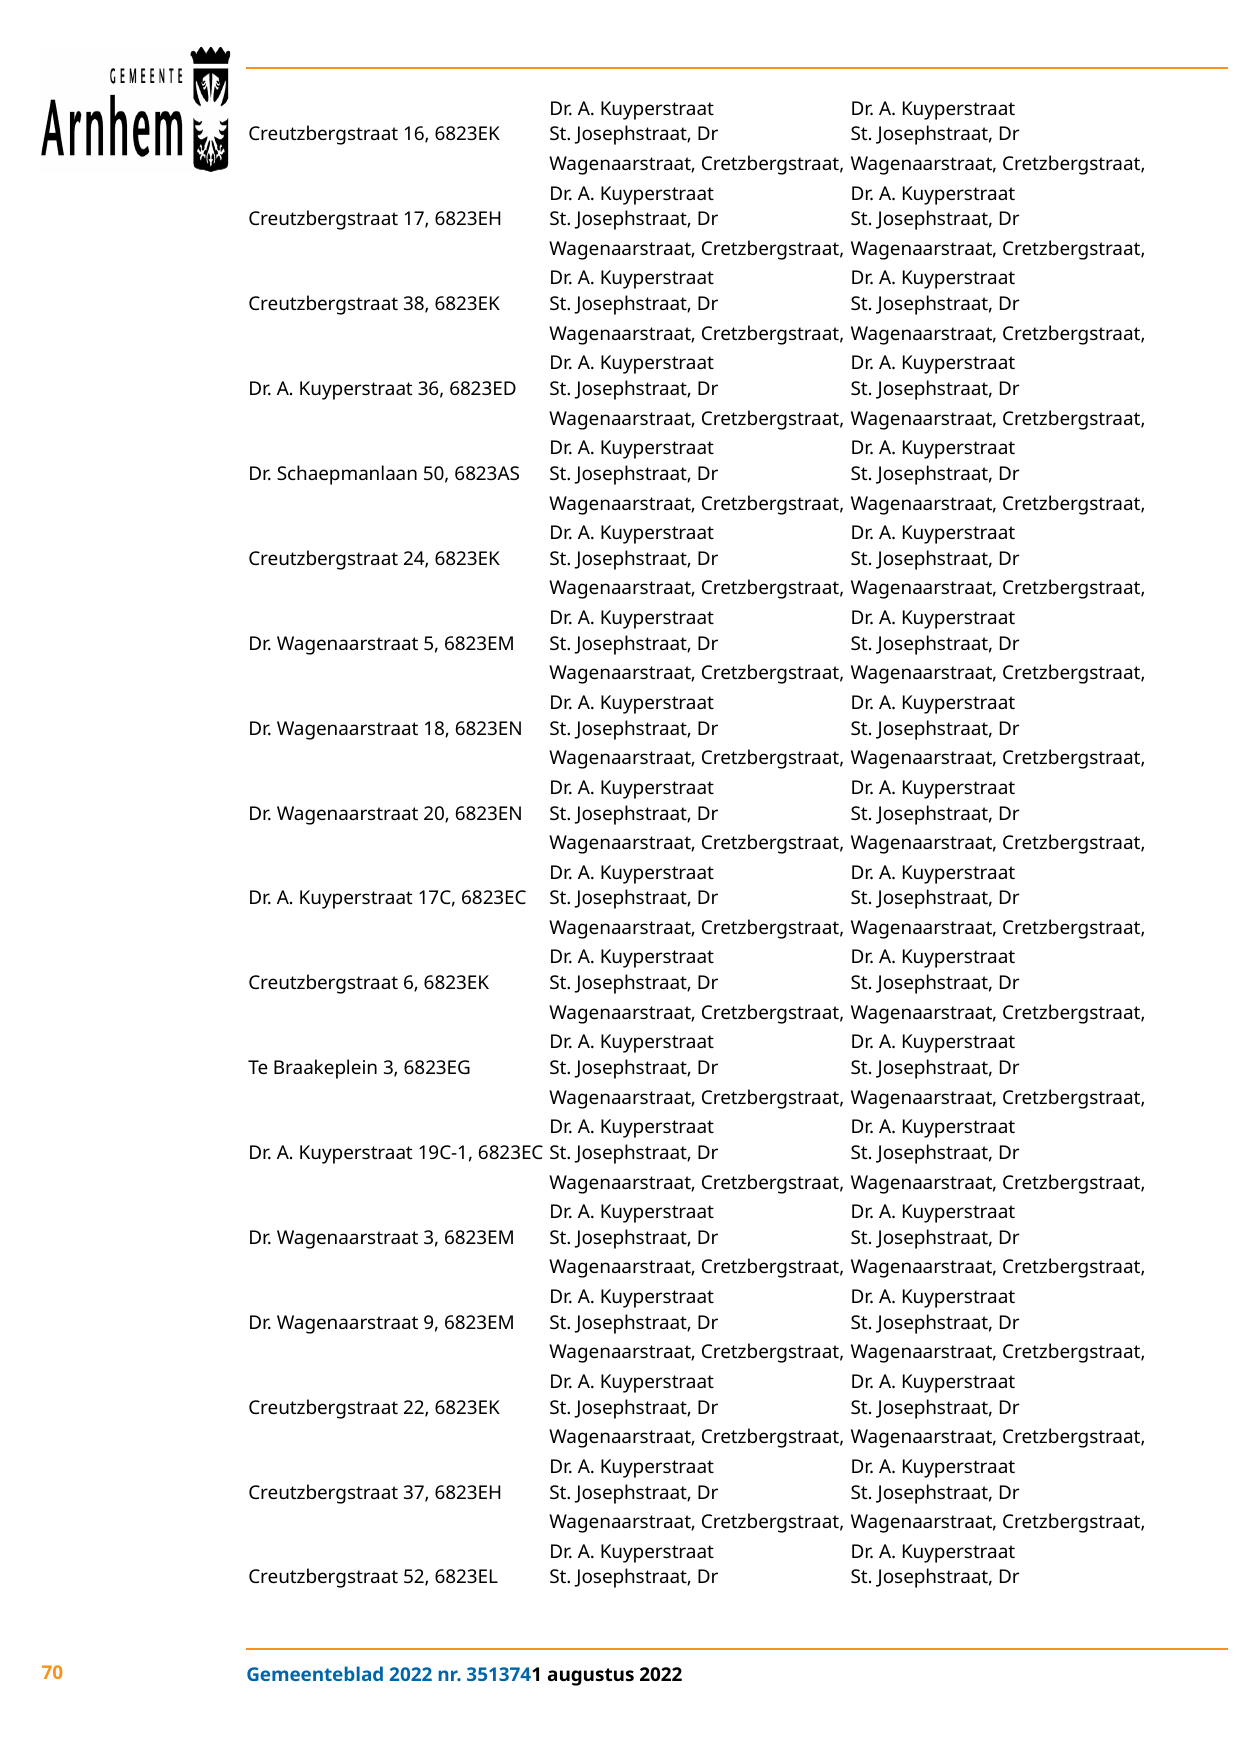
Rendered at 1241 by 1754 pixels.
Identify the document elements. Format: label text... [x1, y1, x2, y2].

table_cell Dr. Schaepmanlaan 50, 6823AS [248, 460, 549, 545]
table_cell Creutzbergstraat 17, 6823EH [248, 205, 549, 290]
table_cell Dr. Wagenaarstraat 3, 6823EM [248, 1224, 549, 1309]
table_cell St. Josephstraat, Dr Wagenaarstraat, Cretzbergstraat, Dr. A. Kuyperstraat [549, 375, 850, 460]
table_cell St. Josephstraat, Dr [850, 1564, 1152, 1589]
picture [41, 47, 231, 172]
table_cell St. Josephstraat, Dr Wagenaarstraat, Cretzbergstraat, Dr. A. Kuyperstraat [549, 1309, 850, 1394]
table_cell St. Josephstraat, Dr Wagenaarstraat, Cretzbergstraat, Dr. A. Kuyperstraat [850, 1054, 1152, 1139]
table_cell St. Josephstraat, Dr Wagenaarstraat, Cretzbergstraat, Dr. A. Kuyperstraat [549, 885, 850, 969]
table_cell Creutzbergstraat 16, 6823EK [248, 121, 549, 205]
table_cell St. Josephstraat, Dr Wagenaarstraat, Cretzbergstraat, Dr. A. Kuyperstraat [549, 1479, 850, 1564]
table_cell Creutzbergstraat 24, 6823EK [248, 545, 549, 630]
table_cell St. Josephstraat, Dr Wagenaarstraat, Cretzbergstraat, Dr. A. Kuyperstraat [850, 1394, 1152, 1479]
table_cell St. Josephstraat, Dr Wagenaarstraat, Cretzbergstraat, Dr. A. Kuyperstraat [850, 121, 1152, 205]
table_cell Dr. A. Kuyperstraat 36, 6823ED [248, 375, 549, 460]
table_cell St. Josephstraat, Dr Wagenaarstraat, Cretzbergstraat, Dr. A. Kuyperstraat [850, 460, 1152, 545]
table_cell St. Josephstraat, Dr Wagenaarstraat, Cretzbergstraat, Dr. A. Kuyperstraat [850, 1139, 1152, 1224]
table_cell Creutzbergstraat 6, 6823EK [248, 970, 549, 1054]
table_cell St. Josephstraat, Dr Wagenaarstraat, Cretzbergstraat, Dr. A. Kuyperstraat [549, 1054, 850, 1139]
table_cell St. Josephstraat, Dr Wagenaarstraat, Cretzbergstraat, Dr. A. Kuyperstraat [549, 630, 850, 715]
table_cell St. Josephstraat, Dr Wagenaarstraat, Cretzbergstraat, Dr. A. Kuyperstraat [549, 970, 850, 1054]
table_cell St. Josephstraat, Dr Wagenaarstraat, Cretzbergstraat, Dr. A. Kuyperstraat [549, 121, 850, 205]
table_cell St. Josephstraat, Dr Wagenaarstraat, Cretzbergstraat, Dr. A. Kuyperstraat [850, 1309, 1152, 1394]
table_cell St. Josephstraat, Dr Wagenaarstraat, Cretzbergstraat, Dr. A. Kuyperstraat [850, 800, 1152, 884]
table_cell Dr. Wagenaarstraat 5, 6823EM [248, 630, 549, 715]
table_cell Dr. A. Kuyperstraat [850, 95, 1152, 121]
table_cell St. Josephstraat, Dr Wagenaarstraat, Cretzbergstraat, Dr. A. Kuyperstraat [850, 290, 1152, 375]
table_cell Dr. A. Kuyperstraat 17C, 6823EC [248, 885, 549, 969]
table_cell St. Josephstraat, Dr Wagenaarstraat, Cretzbergstraat, Dr. A. Kuyperstraat [549, 290, 850, 375]
table_cell St. Josephstraat, Dr Wagenaarstraat, Cretzbergstraat, Dr. A. Kuyperstraat [549, 800, 850, 884]
table_cell St. Josephstraat, Dr Wagenaarstraat, Cretzbergstraat, Dr. A. Kuyperstraat [850, 630, 1152, 715]
table_cell St. Josephstraat, Dr Wagenaarstraat, Cretzbergstraat, Dr. A. Kuyperstraat [549, 1394, 850, 1479]
table_cell Creutzbergstraat 37, 6823EH [248, 1479, 549, 1564]
table_cell St. Josephstraat, Dr Wagenaarstraat, Cretzbergstraat, Dr. A. Kuyperstraat [850, 1479, 1152, 1564]
table_cell Dr. Wagenaarstraat 20, 6823EN [248, 800, 549, 884]
table_cell St. Josephstraat, Dr Wagenaarstraat, Cretzbergstraat, Dr. A. Kuyperstraat [850, 885, 1152, 969]
table_cell St. Josephstraat, Dr Wagenaarstraat, Cretzbergstraat, Dr. A. Kuyperstraat [850, 715, 1152, 800]
table_cell Creutzbergstraat 52, 6823EL [248, 1564, 549, 1589]
table_cell Dr. Wagenaarstraat 18, 6823EN [248, 715, 549, 800]
table_cell Creutzbergstraat 38, 6823EK [248, 290, 549, 375]
table_cell St. Josephstraat, Dr Wagenaarstraat, Cretzbergstraat, Dr. A. Kuyperstraat [850, 970, 1152, 1054]
table_cell St. Josephstraat, Dr Wagenaarstraat, Cretzbergstraat, Dr. A. Kuyperstraat [549, 1224, 850, 1309]
table_cell St. Josephstraat, Dr Wagenaarstraat, Cretzbergstraat, Dr. A. Kuyperstraat [850, 205, 1152, 290]
table_cell Dr. Wagenaarstraat 9, 6823EM [248, 1309, 549, 1394]
table_cell St. Josephstraat, Dr [549, 1564, 850, 1589]
table_cell Dr. A. Kuyperstraat [549, 95, 850, 121]
table_cell St. Josephstraat, Dr Wagenaarstraat, Cretzbergstraat, Dr. A. Kuyperstraat [850, 1224, 1152, 1309]
table_cell Dr. A. Kuyperstraat 19C-1, 6823EC [248, 1139, 549, 1224]
table_cell Creutzbergstraat 22, 6823EK [248, 1394, 549, 1479]
table_cell St. Josephstraat, Dr Wagenaarstraat, Cretzbergstraat, Dr. A. Kuyperstraat [549, 460, 850, 545]
table_cell Te Braakeplein 3, 6823EG [248, 1054, 549, 1139]
table_cell St. Josephstraat, Dr Wagenaarstraat, Cretzbergstraat, Dr. A. Kuyperstraat [549, 1139, 850, 1224]
table_cell St. Josephstraat, Dr Wagenaarstraat, Cretzbergstraat, Dr. A. Kuyperstraat [850, 545, 1152, 630]
table_cell St. Josephstraat, Dr Wagenaarstraat, Cretzbergstraat, Dr. A. Kuyperstraat [850, 375, 1152, 460]
table_cell [248, 95, 549, 121]
table_cell St. Josephstraat, Dr Wagenaarstraat, Cretzbergstraat, Dr. A. Kuyperstraat [549, 545, 850, 630]
table_cell St. Josephstraat, Dr Wagenaarstraat, Cretzbergstraat, Dr. A. Kuyperstraat [549, 715, 850, 800]
table_cell St. Josephstraat, Dr Wagenaarstraat, Cretzbergstraat, Dr. A. Kuyperstraat [549, 205, 850, 290]
